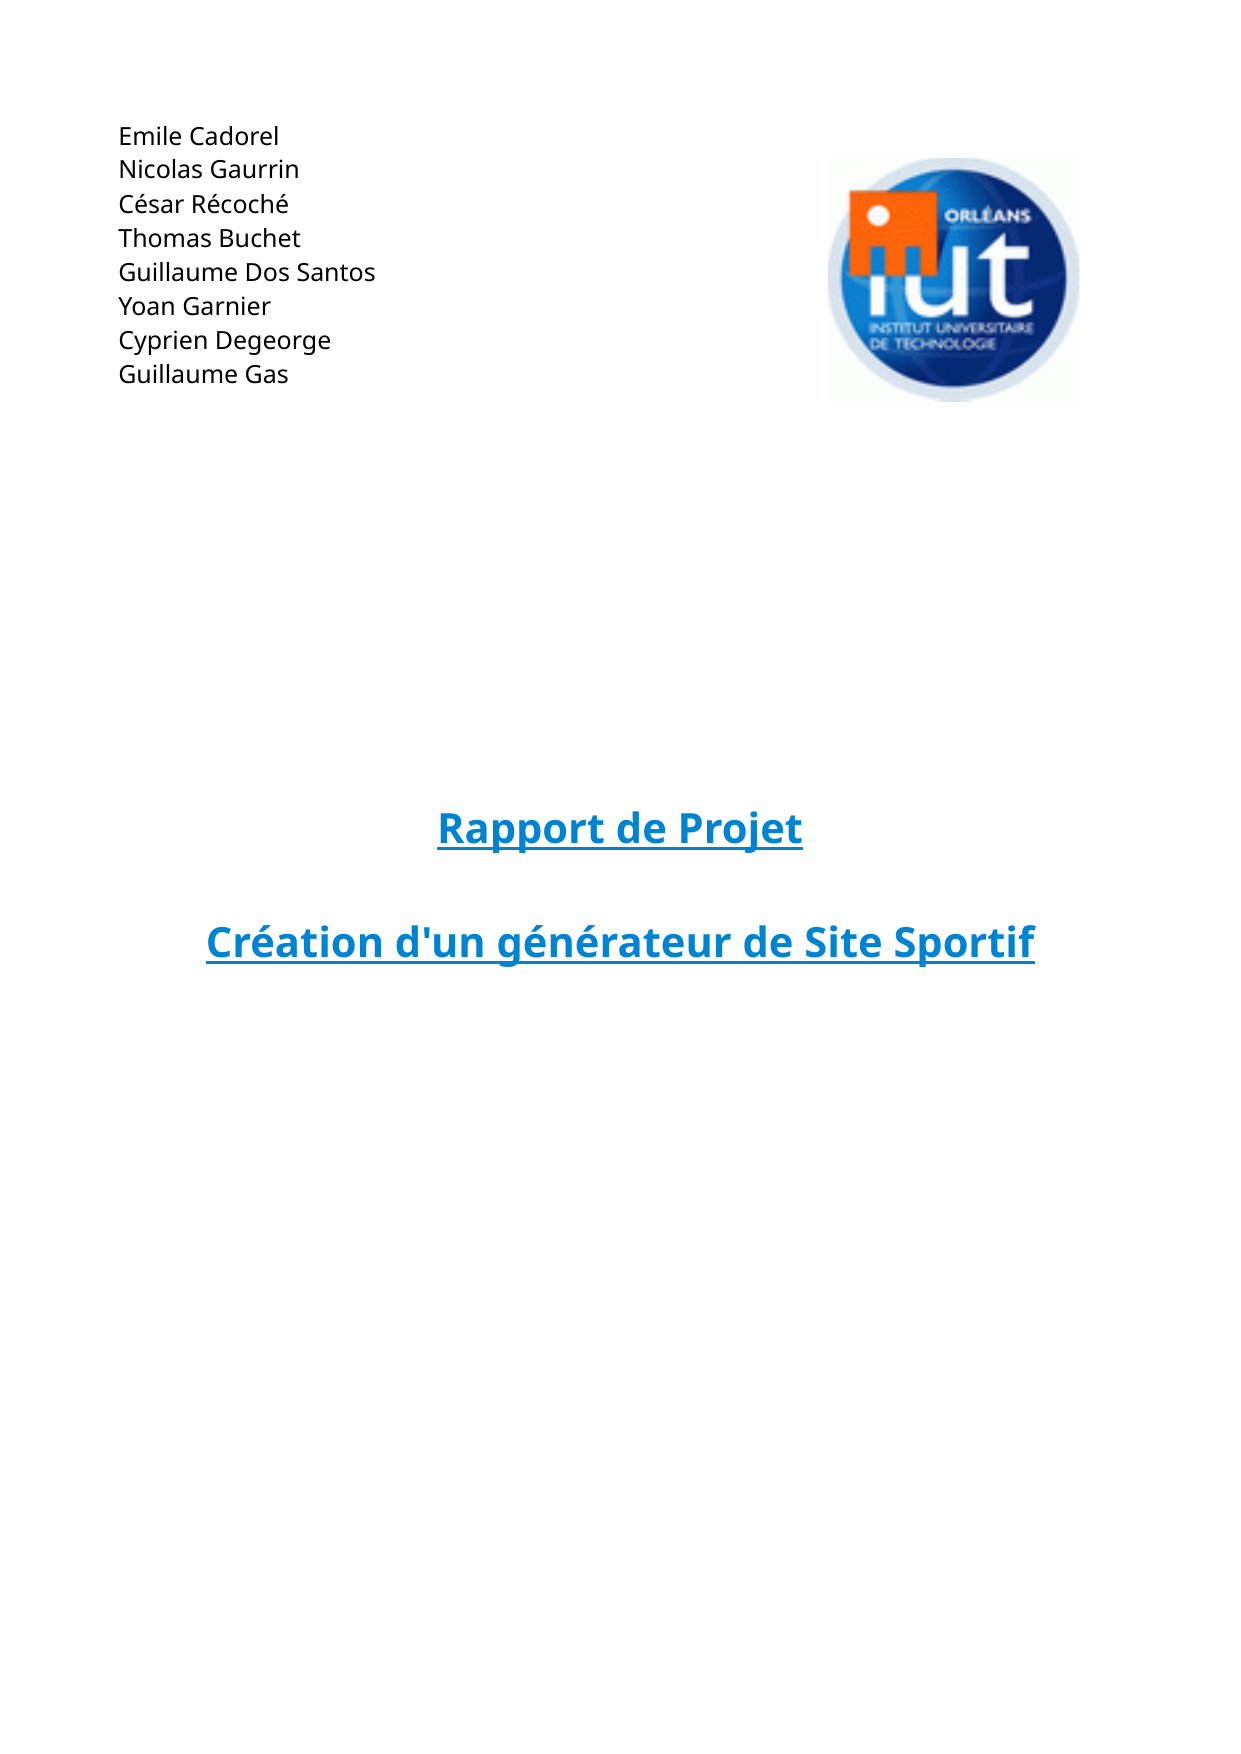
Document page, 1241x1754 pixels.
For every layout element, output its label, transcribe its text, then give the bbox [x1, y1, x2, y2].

text [1080, 186, 1122, 220]
text [1080, 254, 1122, 288]
text Cyprien Degeorge [118, 322, 827, 357]
text Guillaume Dos Santos [118, 254, 827, 288]
text Rapport de Projet [118, 799, 1122, 856]
text [1080, 220, 1122, 254]
text Nicolas Gaurrin [118, 152, 1122, 186]
picture [827, 158, 1080, 402]
text [1080, 357, 1122, 391]
text Création d'un générateur de Site Sportif [118, 913, 1122, 970]
text Thomas Buchet [118, 220, 827, 254]
text Emile Cadorel [118, 118, 1122, 152]
text Yoan Garnier [118, 288, 827, 322]
text César Récoché [118, 186, 827, 220]
text [1080, 322, 1122, 357]
text [1080, 288, 1122, 322]
text Guillaume Gas [118, 357, 827, 391]
